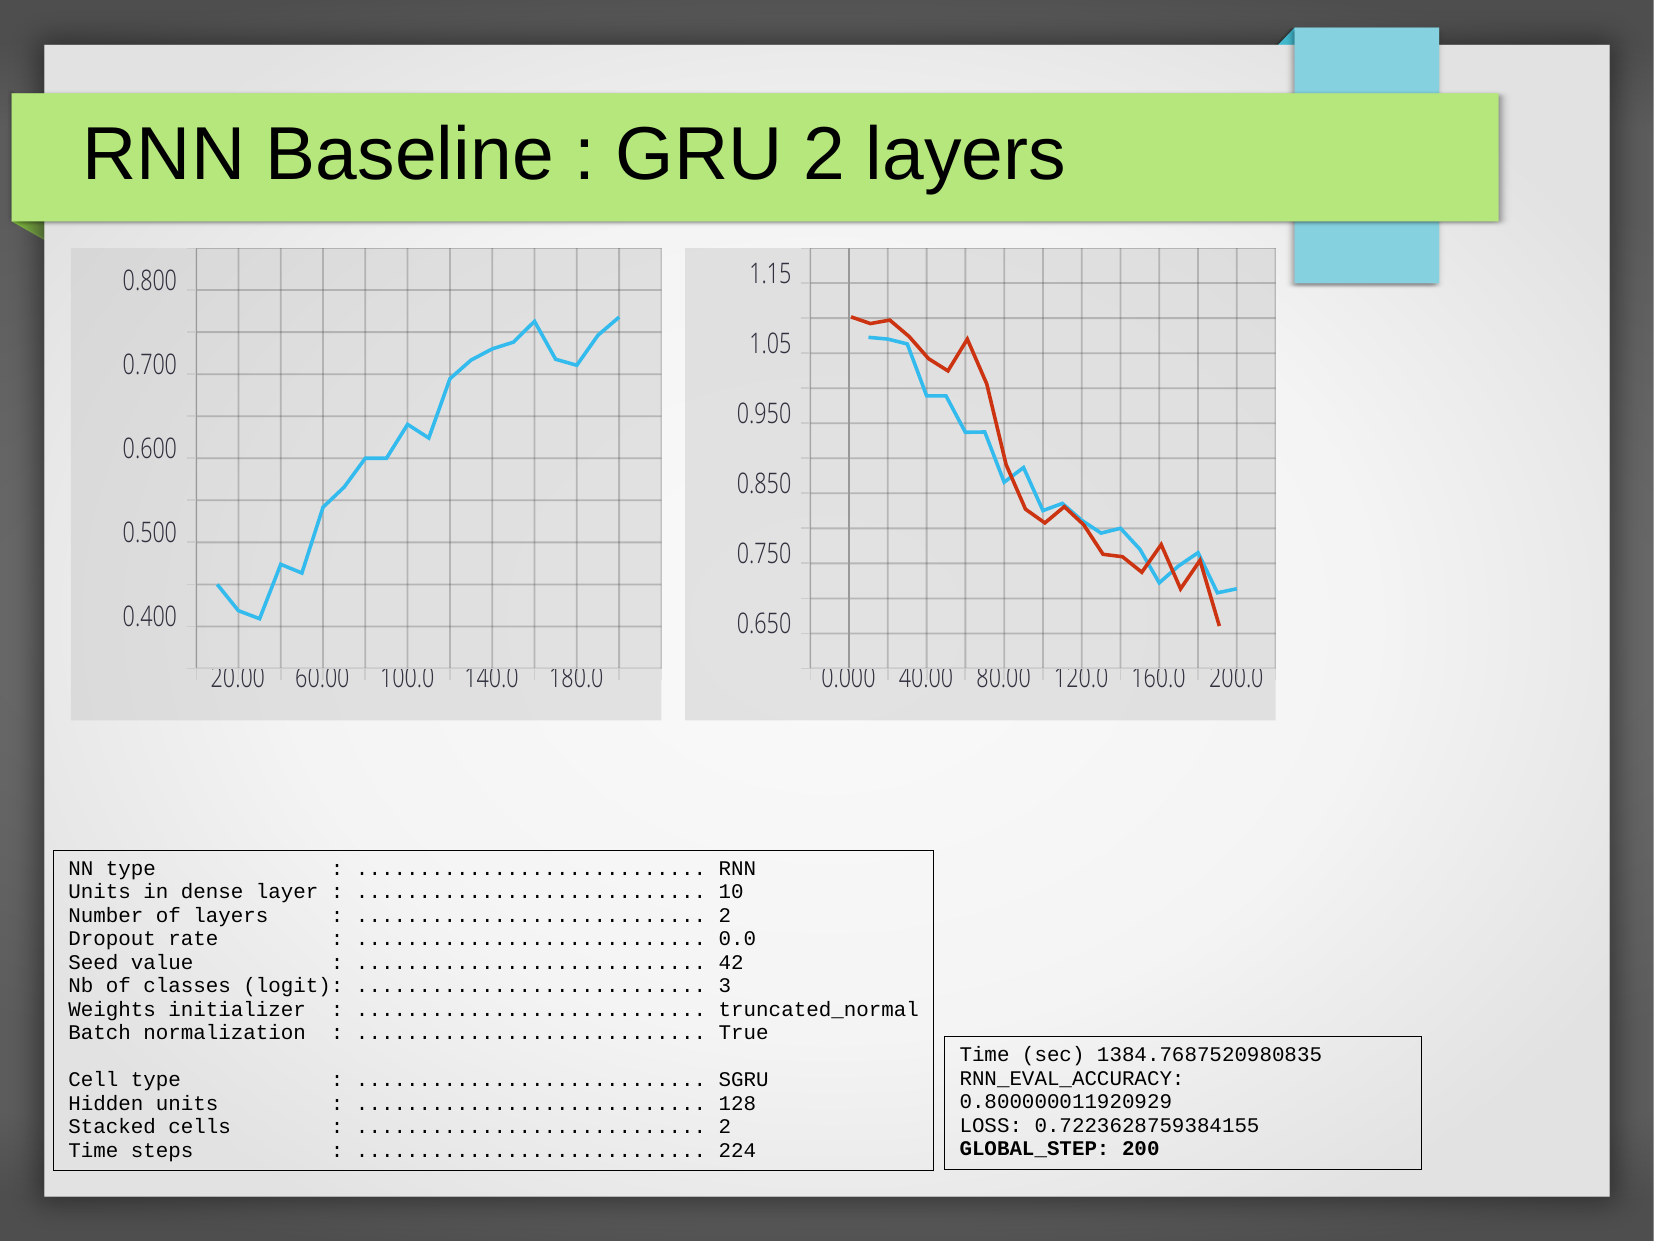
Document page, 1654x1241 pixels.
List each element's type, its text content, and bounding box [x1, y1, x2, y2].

text_box Time (sec) 1384.7687520980835 RNN_EVAL_ACCURACY: 0.800000011920929 LOSS: 0.7223628759384155 GLOBAL_STEP: 200 [944, 1036, 1422, 1170]
text_box NN type : ............................ RNN Units in dense layer : ............................ 10 Number of layers : ............................ 2 Dropout rate : ............................ 0.0 Seed value : ............................ 42 Nb of classes (logit): ............................ 3 Weights initializer : ............................ truncated_normal Batch normalization : ............................ True Cell type : ............................ SGRU Hidden units : ............................ 128 Stacked cells : ............................ 2 Time steps : ............................ 224 [53, 850, 934, 1171]
picture [0, 0, 1654, 1241]
title RNN Baseline : GRU 2 layers [82, 94, 1264, 213]
